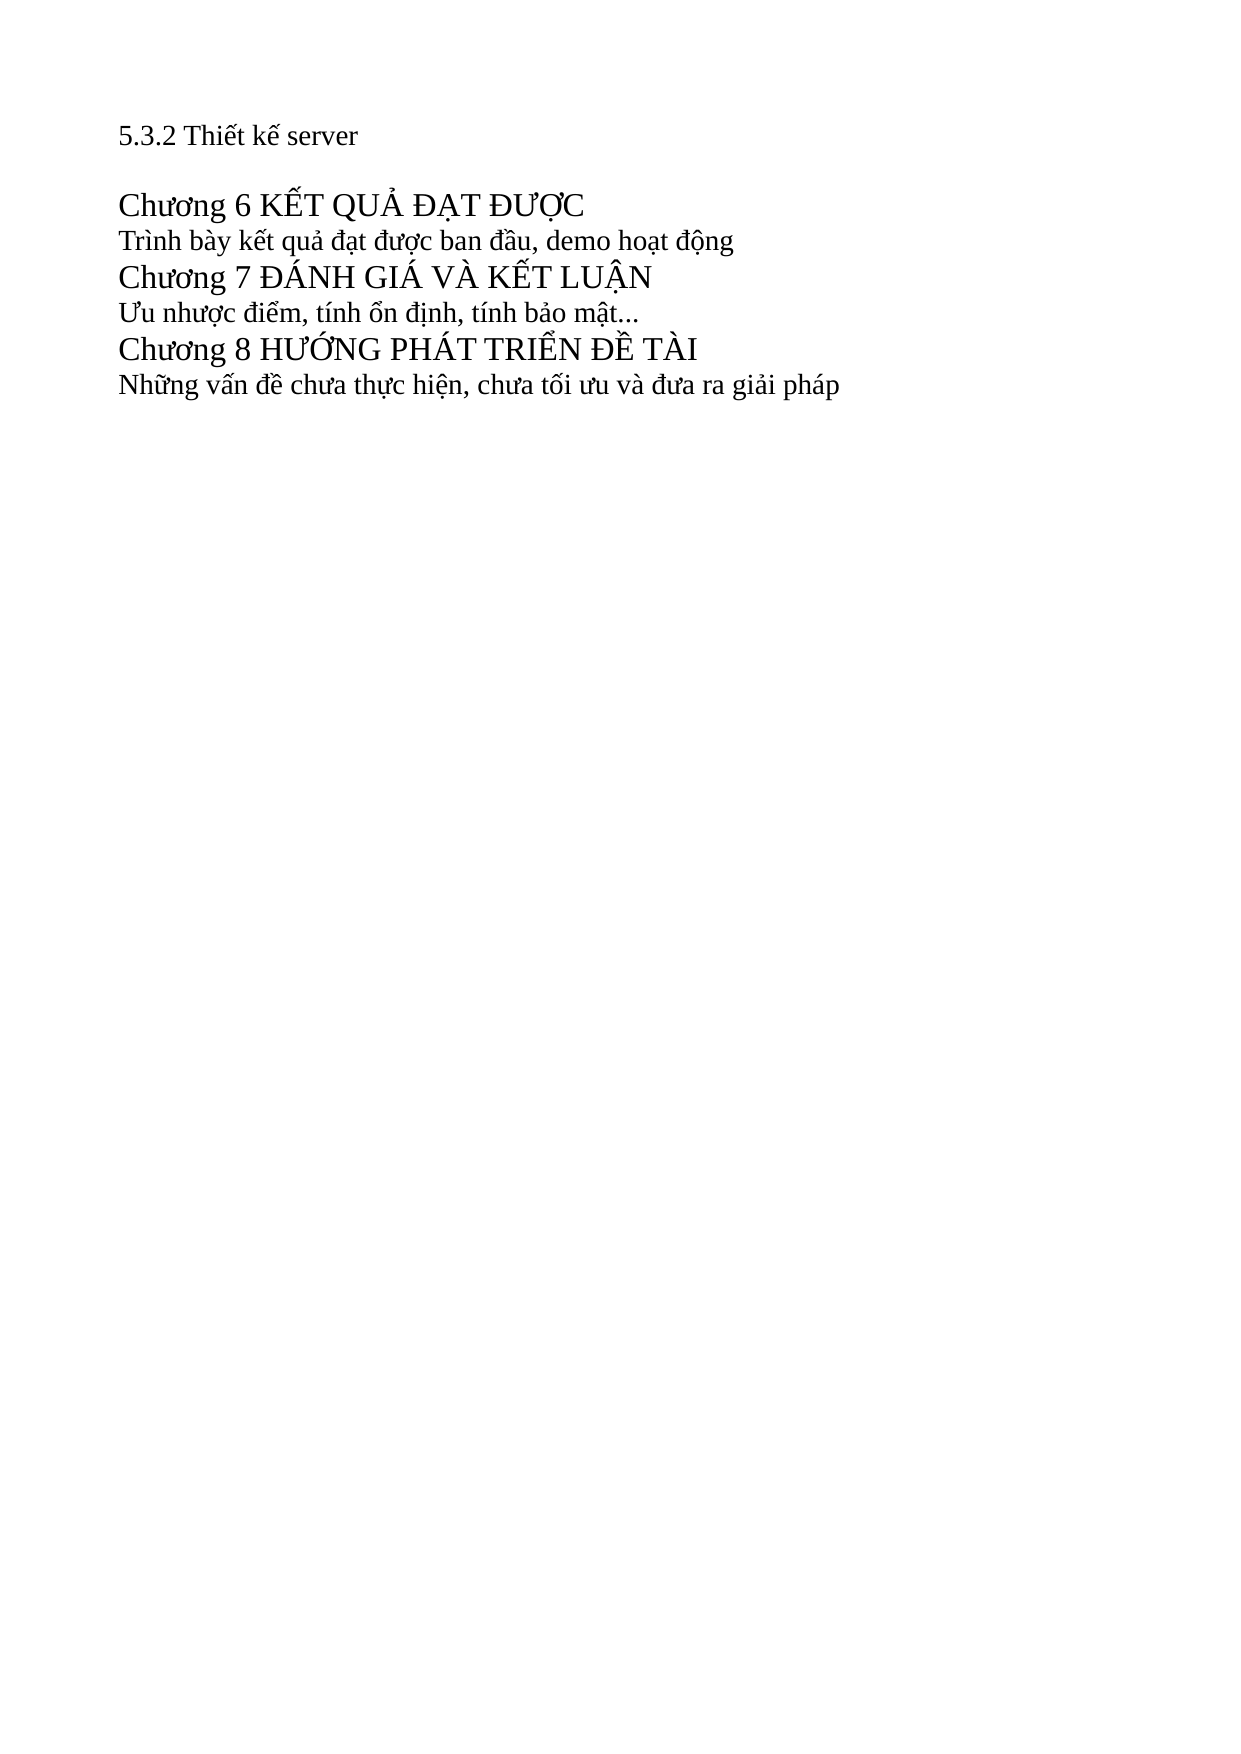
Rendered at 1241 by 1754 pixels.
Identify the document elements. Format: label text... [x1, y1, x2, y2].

text Trình bày kết quả đạt được ban đầu, demo hoạt động [118, 223, 1122, 257]
text Chương 8 HƯỚNG PHÁT TRIỂN ĐỀ TÀI [118, 329, 1122, 367]
text Chương 6 KẾT QUẢ ĐẠT ĐƯỢC [118, 185, 1122, 223]
text Những vấn đề chưa thực hiện, chưa tối ưu và đưa ra giải pháp [118, 367, 1122, 401]
text Chương 7 ĐÁNH GIÁ VÀ KẾT LUẬN [118, 257, 1122, 295]
text Ưu nhược điểm, tính ổn định, tính bảo mật... [118, 295, 1122, 329]
text 5.3.2 Thiết kế server [118, 118, 1122, 152]
